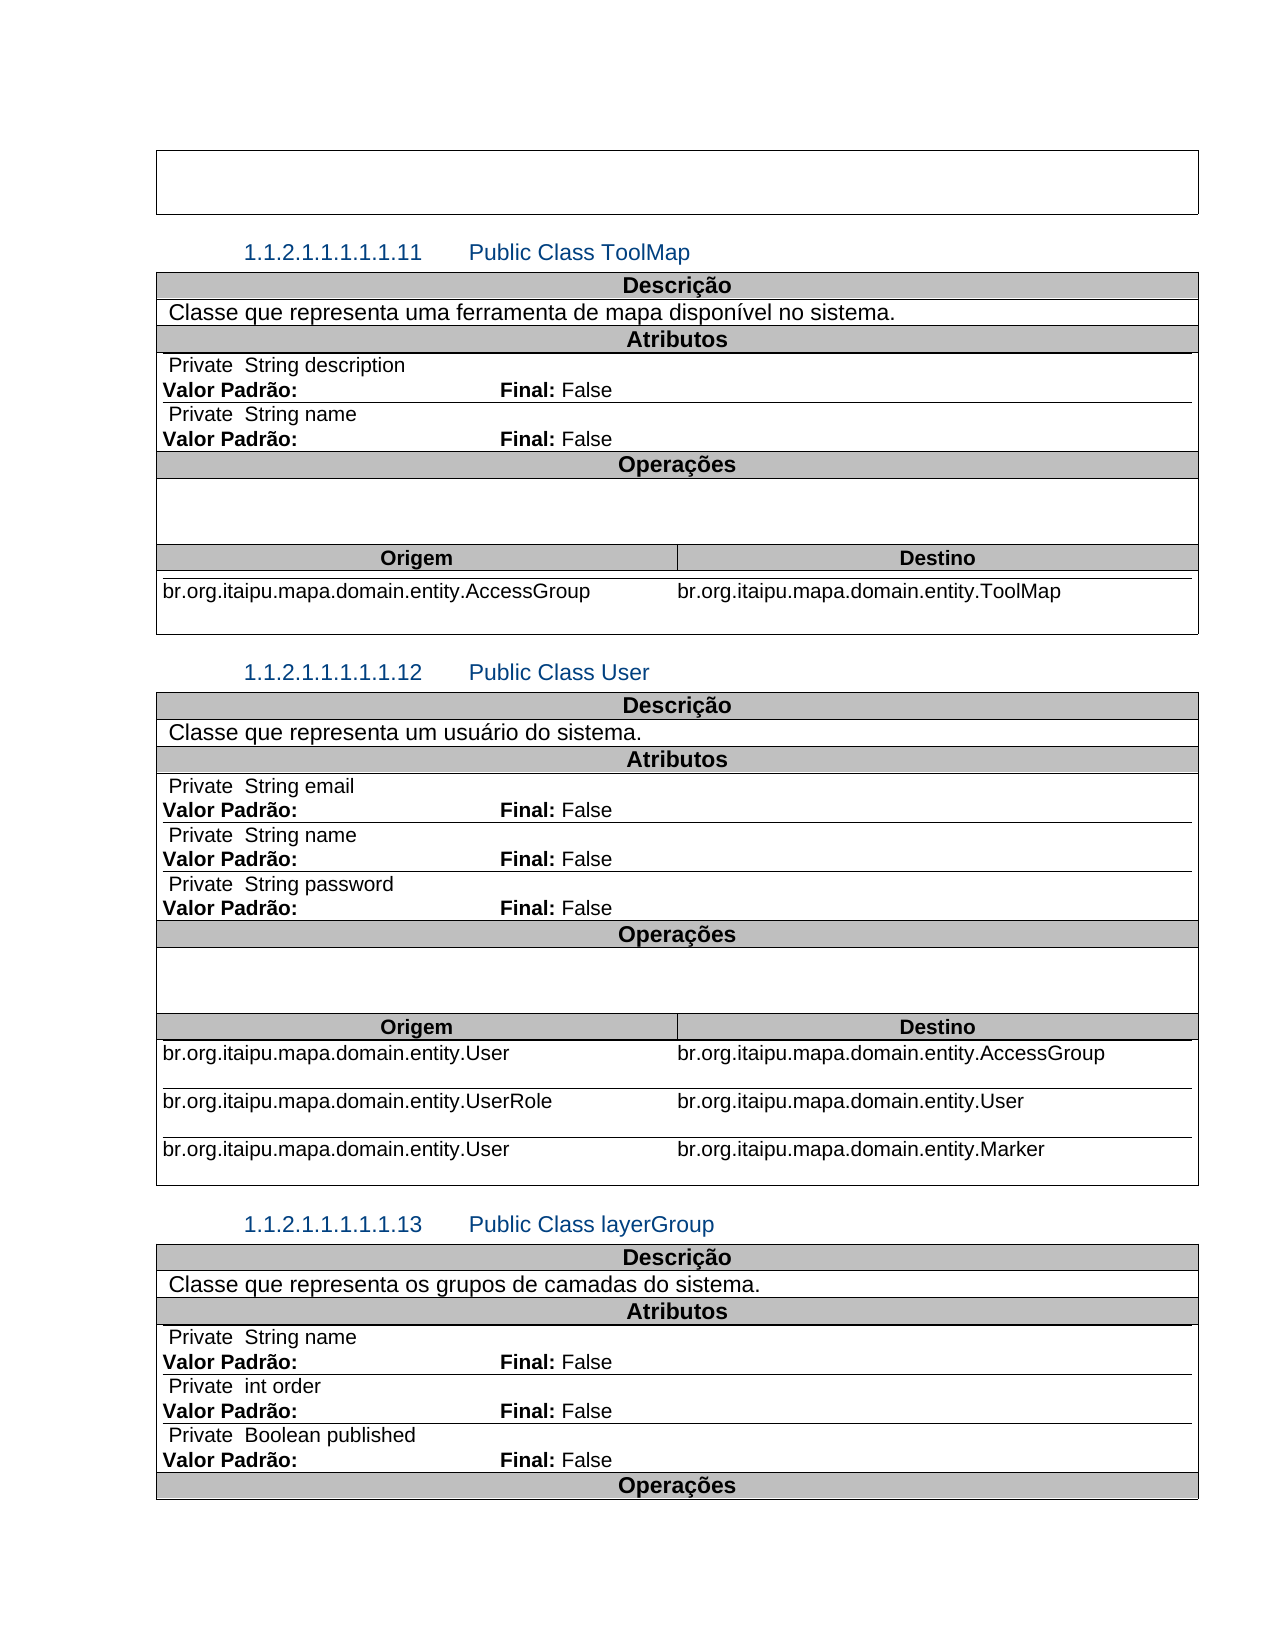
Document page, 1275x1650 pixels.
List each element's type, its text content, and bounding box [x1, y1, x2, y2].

list Public Class ToolMap [244, 239, 1125, 265]
table_cell [725, 403, 1192, 451]
table_cell [1192, 774, 1198, 920]
table_cell [157, 774, 725, 920]
table_cell Private Boolean published [163, 1424, 725, 1447]
table_header Private String email [163, 774, 725, 797]
table_cell Valor Padrão: [163, 895, 500, 920]
table_cell Final: False [500, 1349, 725, 1373]
table_cell [157, 1040, 163, 1185]
table_header Private String description [163, 354, 725, 377]
table_cell Final: False [500, 895, 725, 920]
table_header Descrição [157, 1245, 1198, 1270]
table_cell Valor Padrão: [163, 798, 500, 822]
table_header br.org.itaipu.mapa.domain.entity.ToolMap [677, 579, 1192, 626]
table_cell [725, 872, 1192, 920]
table_cell Final: False [500, 1447, 725, 1471]
table_cell br.org.itaipu.mapa.domain.entity.User [163, 1138, 677, 1185]
table_cell Classe que representa uma ferramenta de mapa disponível no sistema. [157, 300, 1198, 325]
table_cell Origem [157, 1014, 677, 1039]
table_cell Final: False [500, 377, 725, 402]
table_cell Final: False [500, 426, 725, 451]
table_cell Final: False [500, 798, 725, 822]
table_header Descrição [157, 273, 1198, 298]
table_cell br.org.itaipu.mapa.domain.entity.UserRole [163, 1089, 677, 1137]
table_cell [1192, 353, 1198, 451]
table_header [725, 774, 1192, 822]
table_cell [157, 151, 1198, 213]
table_cell Valor Padrão: [163, 426, 500, 451]
table_cell Destino [678, 1014, 1198, 1039]
table_cell Valor Padrão: [163, 377, 500, 402]
table_cell [1192, 1040, 1198, 1185]
table_cell Classe que representa os grupos de camadas do sistema. [157, 1271, 1198, 1297]
table_cell Private String password [163, 872, 725, 895]
table_cell [725, 1424, 1192, 1471]
table_cell [725, 1375, 1192, 1422]
table_cell Atributos [157, 326, 1198, 352]
list Public Class User [244, 659, 1125, 686]
table_header Private String name [163, 1326, 725, 1349]
table_cell [157, 1325, 1198, 1472]
table_cell Final: False [500, 1398, 725, 1422]
list Public Class layerGroup [244, 1211, 1125, 1237]
table_cell Atributos [157, 1298, 1198, 1324]
table_cell Origem [157, 545, 677, 570]
table_cell Operações [157, 452, 1198, 478]
table_cell Private int order [163, 1375, 725, 1398]
table_cell br.org.itaipu.mapa.domain.entity.Marker [677, 1138, 1192, 1185]
table_header br.org.itaipu.mapa.domain.entity.AccessGroup [163, 579, 677, 626]
table_cell [157, 353, 163, 451]
table_header br.org.itaipu.mapa.domain.entity.User [163, 1041, 677, 1088]
table_cell Private String name [163, 823, 725, 846]
table_header br.org.itaipu.mapa.domain.entity.AccessGroup [677, 1041, 1192, 1088]
table_cell [157, 948, 1198, 1013]
table_cell [157, 571, 1198, 634]
table_cell Valor Padrão: [163, 1398, 500, 1422]
table_header Descrição [157, 693, 1198, 719]
table_cell Valor Padrão: [163, 846, 500, 871]
table_cell Valor Padrão: [163, 1447, 500, 1471]
table_cell br.org.itaipu.mapa.domain.entity.User [677, 1089, 1192, 1137]
table_cell Atributos [157, 747, 1198, 772]
table_header [725, 1326, 1192, 1373]
table_cell Private String name [163, 403, 725, 426]
table_cell Valor Padrão: [163, 1349, 500, 1373]
table_cell Classe que representa um usuário do sistema. [157, 720, 1198, 746]
table_cell Operações [157, 921, 1198, 947]
table_cell Destino [678, 545, 1198, 570]
table_header [725, 354, 1192, 402]
table_cell [725, 823, 1192, 871]
table_cell [157, 479, 1198, 544]
table_cell Operações [157, 1473, 1198, 1498]
table_cell Final: False [500, 846, 725, 871]
